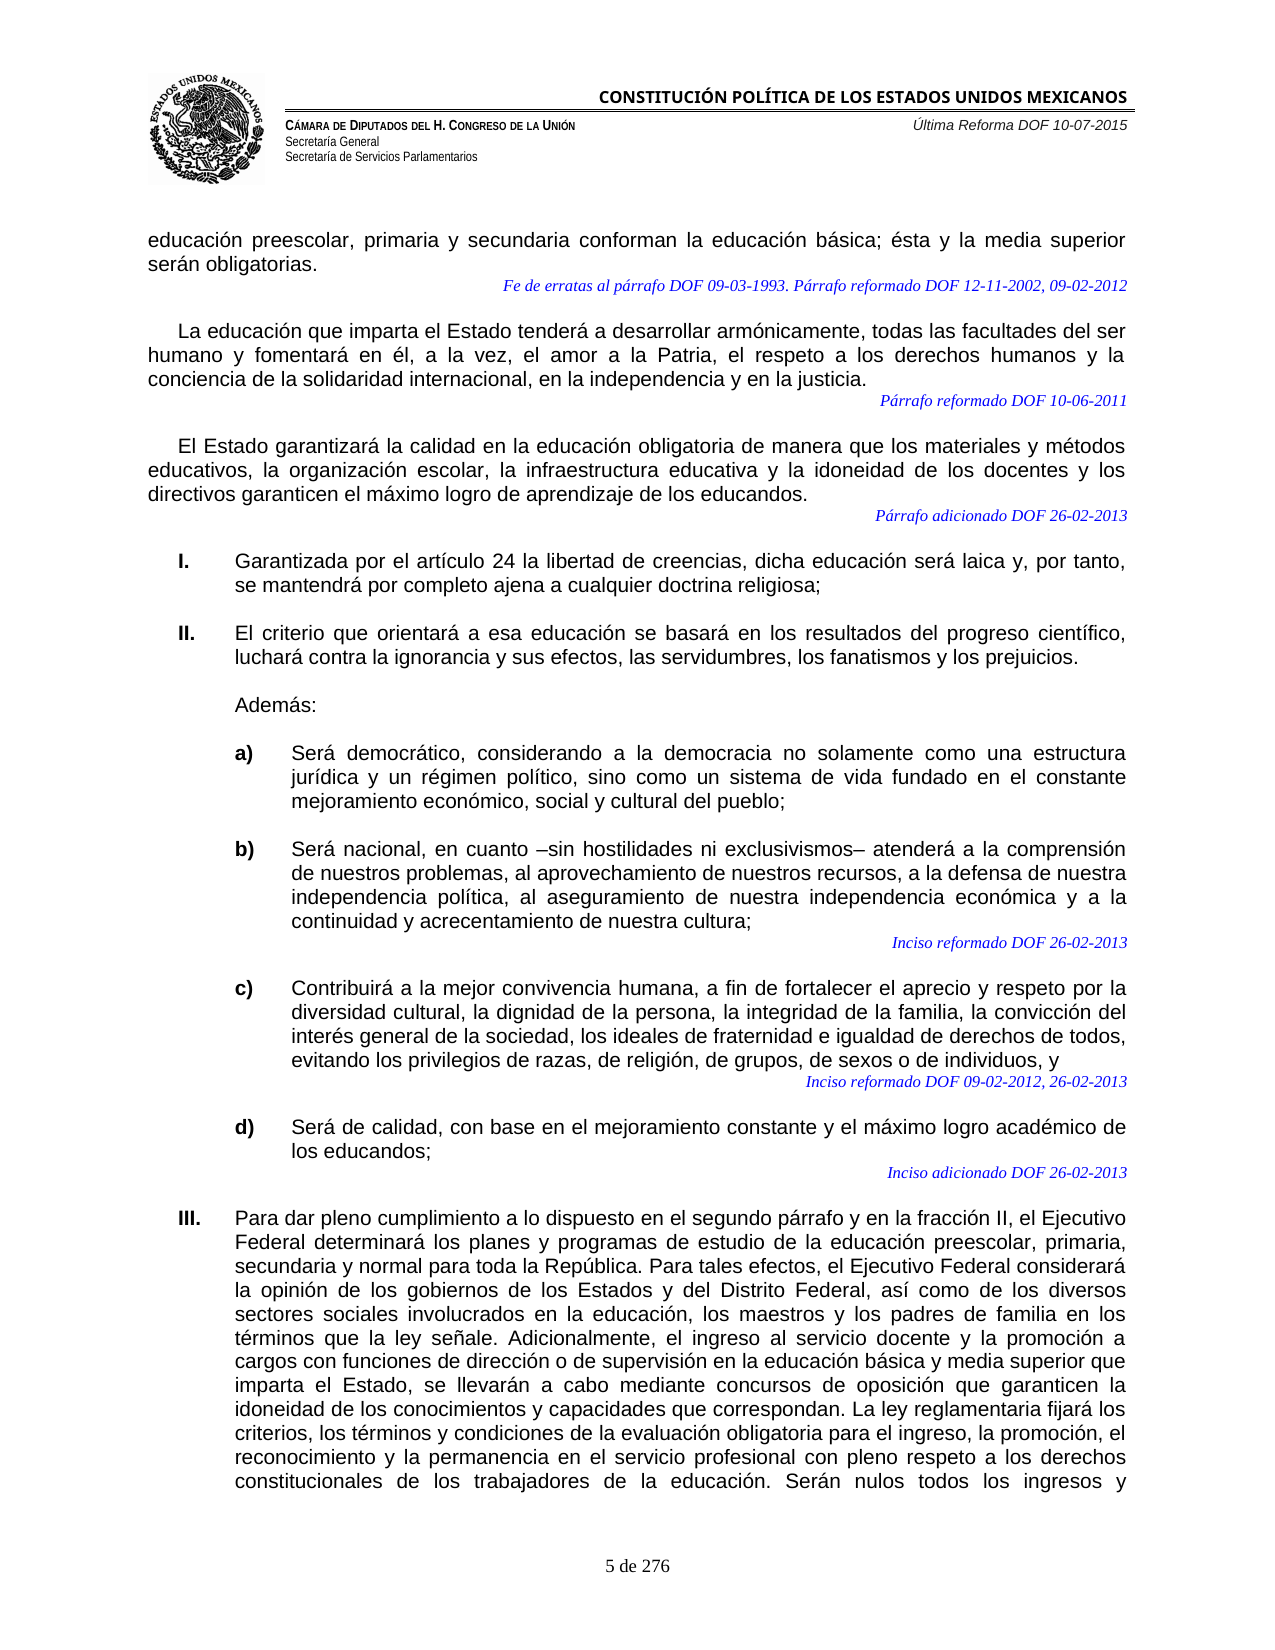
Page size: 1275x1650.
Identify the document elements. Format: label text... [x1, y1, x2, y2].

text II. El criterio que orientará a esa educación se basará en los resultados del progreso científico, luchará contra la ignorancia y sus efectos, las servidumbres, los fanatismos y los prejuicios. [178, 621, 1127, 669]
text a) Será democrático, considerando a la democracia no solamente como una estructura jurídica y un régimen político, sino como un sistema de vida fundado en el constante mejoramiento económico, social y cultural del pueblo; [234, 741, 1127, 813]
text Fe de erratas al párrafo DOF 09-03-1993. Párrafo reformado DOF 12-11-2002, 09-02-2012 [148, 276, 1127, 295]
text d) Será de calidad, con base en el mejoramiento constante y el máximo logro académico de los educandos; [234, 1114, 1127, 1162]
text b) Será nacional, en cuanto –sin hostilidades ni exclusivismos– atenderá a la comprensión de nuestros problemas, al aprovechamiento de nuestros recursos, a la defensa de nuestra independencia política, al aseguramiento de nuestra independencia económica y a la continuidad y acrecentamiento de nuestra cultura; [234, 837, 1127, 932]
text Párrafo reformado DOF 10-06-2011 [148, 391, 1127, 410]
text Inciso reformado DOF 26-02-2013 [234, 932, 1127, 952]
text educación preescolar, primaria y secundaria conforman la educación básica; ésta y la media superior serán obligatorias. [148, 228, 1127, 276]
text III. Para dar pleno cumplimiento a lo dispuesto en el segundo párrafo y en la fracción II, el Ejecutivo Federal determinará los planes y programas de estudio de la educación preescolar, primaria, secundaria y normal para toda la República. Para tales efectos, el Ejecutivo Federal considerará la opinión de los gobiernos de los Estados y del Distrito Federal, así como de los diversos sectores sociales involucrados en la educación, los maestros y los padres de familia en los términos que la ley señale. Adicionalmente, el ingreso al servicio docente y la promoción a cargos con funciones de dirección o de supervisión en la educación básica y media superior que imparta el Estado, se llevarán a cabo mediante concursos de oposición que garanticen la idoneidad de los conocimientos y capacidades que correspondan. La ley reglamentaria fijará los criterios, los términos y condiciones de la evaluación obligatoria para el ingreso, la promoción, el reconocimiento y la permanencia en el servicio profesional con pleno respeto a los derechos constitucionales de los trabajadores de la educación. Serán nulos todos los ingresos y [178, 1206, 1127, 1493]
text Inciso adicionado DOF 26-02-2013 [178, 1162, 1127, 1182]
text El Estado garantizará la calidad en la educación obligatoria de manera que los materiales y métodos educativos, la organización escolar, la infraestructura educativa y la idoneidad de los docentes y los directivos garanticen el máximo logro de aprendizaje de los educandos. [148, 434, 1127, 506]
text Inciso reformado DOF 09-02-2012, 26-02-2013 [234, 1071, 1127, 1091]
text La educación que imparta el Estado tenderá a desarrollar armónicamente, todas las facultades del ser humano y fomentará en él, a la vez, el amor a la Patria, el respeto a los derechos humanos y la conciencia de la solidaridad internacional, en la independencia y en la justicia. [148, 319, 1127, 391]
text Párrafo adicionado DOF 26-02-2013 [148, 506, 1127, 525]
text I. Garantizada por el artículo 24 la libertad de creencias, dicha educación será laica y, por tanto, se mantendrá por completo ajena a cualquier doctrina religiosa; [178, 549, 1127, 597]
text Además: [234, 693, 1127, 717]
text c) Contribuirá a la mejor convivencia humana, a fin de fortalecer el aprecio y respeto por la diversidad cultural, la dignidad de la persona, la integridad de la familia, la convicción del interés general de la sociedad, los ideales de fraternidad e igualdad de derechos de todos, evitando los privilegios de razas, de religión, de grupos, de sexos o de individuos, y [234, 976, 1127, 1071]
